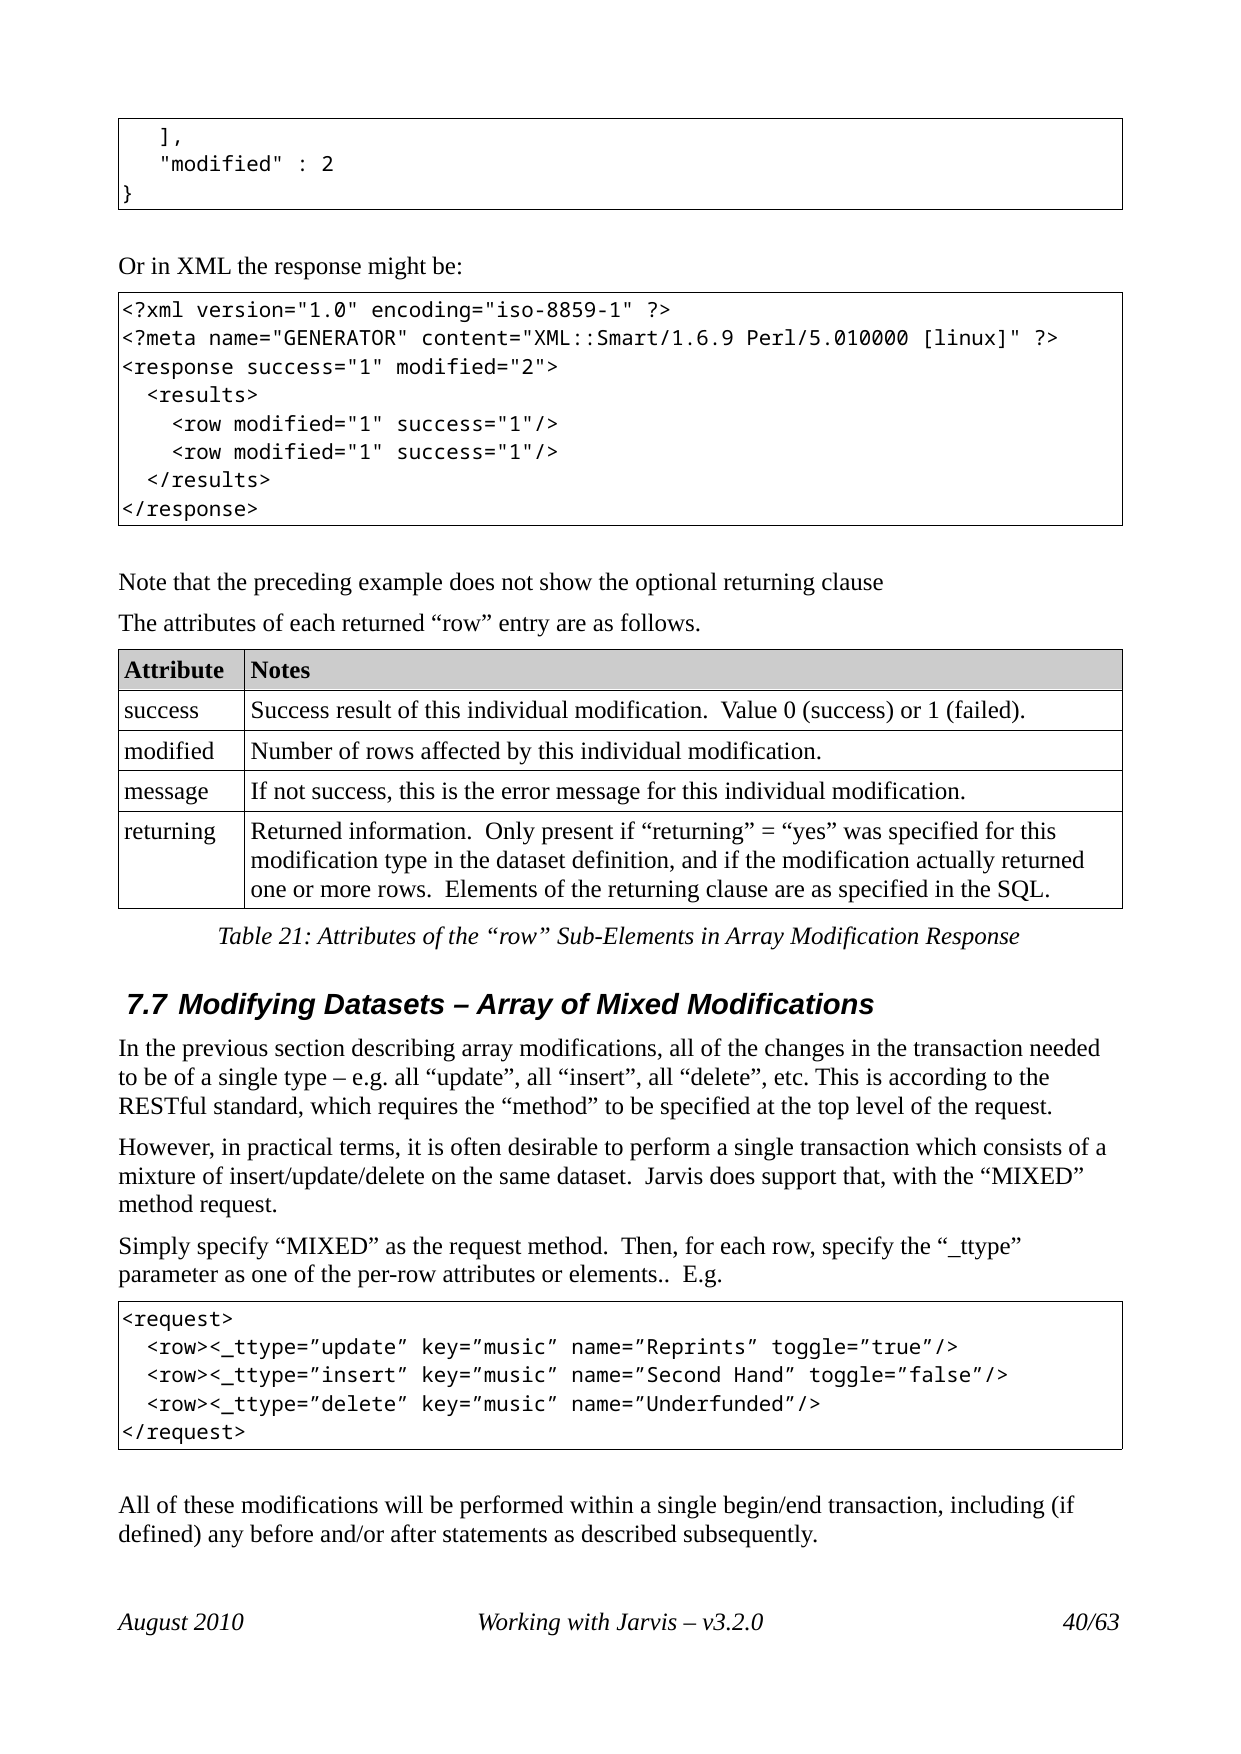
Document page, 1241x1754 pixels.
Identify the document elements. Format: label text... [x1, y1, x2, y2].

table_cell Returned information. Only present if “returning” = “yes” was specified for this modification type in the dataset definition, and if the modification actually returned one or more rows. Elements of the returning clause are as specified in the SQL. [245, 812, 1122, 908]
text In the previous section describing array modifications, all of the changes in the transaction needed to be of a single type – e.g. all “update”, all “insert”, all “delete”, etc. This is according to the RESTful standard, which requires the “method” to be specified at the top level of the request. [118, 1033, 1122, 1119]
text The attributes of each returned “row” entry are as follows. [118, 608, 1122, 637]
text "modified" : 2 [119, 147, 1122, 175]
table_cell Success result of this individual modification. Value 0 (success) or 1 (failed). [245, 691, 1122, 730]
text Or in XML the response might be: [118, 251, 1122, 279]
text <request> [119, 1302, 1122, 1329]
text <row><_ttype=”insert” key=”music” name=”Second Hand” toggle=”false”/> [119, 1358, 1122, 1386]
text } [119, 175, 1122, 209]
text <results> [119, 377, 1122, 406]
table_cell modified [119, 731, 244, 770]
text <row modified="1" success="1"/> [119, 434, 1122, 463]
table_cell Number of rows affected by this individual modification. [245, 731, 1122, 770]
text </results> [119, 463, 1122, 491]
text <row><_ttype=”delete” key=”music” name=”Underfunded”/> [119, 1386, 1122, 1414]
table_cell message [119, 771, 244, 811]
subtitle Modifying Datasets – Array of Mixed Modifications [118, 987, 1122, 1021]
table_cell success [119, 691, 244, 730]
table_header Notes [245, 650, 1122, 689]
text <?xml version="1.0" encoding="iso-8859-1" ?> [119, 293, 1122, 320]
text ], [119, 119, 1122, 147]
text <row modified="1" success="1"/> [119, 406, 1122, 434]
text </request> [119, 1414, 1122, 1449]
text <response success="1" modified="2"> [119, 349, 1122, 377]
text Note that the preceding example does not show the optional returning clause [118, 567, 1122, 596]
table_header Attribute [119, 650, 244, 689]
text </response> [119, 491, 1122, 525]
table_cell returning [119, 812, 244, 908]
text Table 21: Attributes of the “row” Sub-Elements in Array Modification Response [118, 921, 1122, 950]
text Simply specify “MIXED” as the request method. Then, for each row, specify the “_ttype” parameter as one of the per-row attributes or elements.. E.g. [118, 1231, 1122, 1288]
table_cell If not success, this is the error message for this individual modification. [245, 771, 1122, 811]
text <row><_ttype=”update” key=”music” name=”Reprints” toggle=”true”/> [119, 1329, 1122, 1358]
text <?meta name="GENERATOR" content="XML::Smart/1.6.9 Perl/5.010000 [linux]" ?> [119, 320, 1122, 349]
text All of these modifications will be performed within a single begin/end transaction, including (if defined) any before and/or after statements as described subsequently. [118, 1490, 1122, 1548]
text However, in practical terms, it is often desirable to perform a single transaction which consists of a mixture of insert/update/delete on the same dataset. Jarvis does support that, with the “MIXED” method request. [118, 1132, 1122, 1218]
